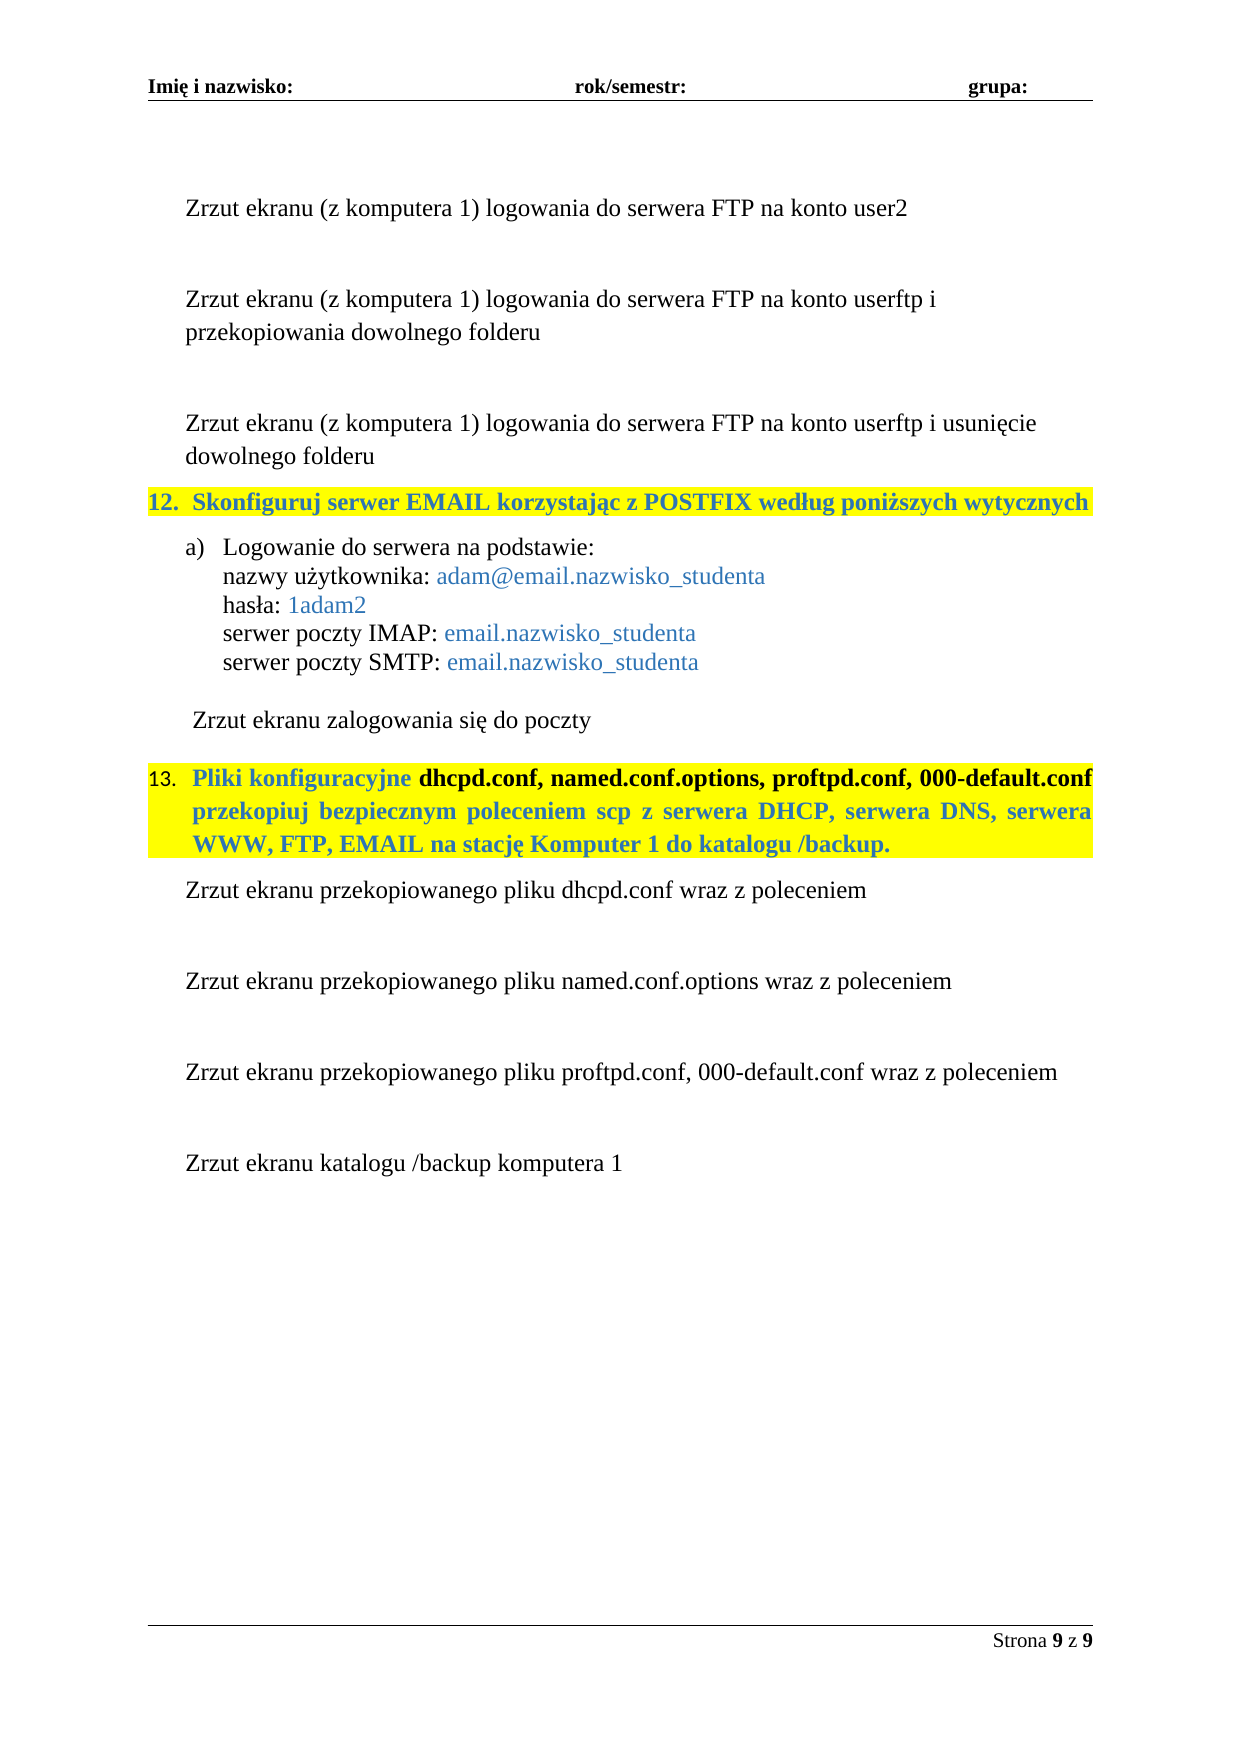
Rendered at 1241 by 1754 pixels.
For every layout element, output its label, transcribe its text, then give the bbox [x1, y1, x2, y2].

list nazwy użytkownika: adam@email.nazwisko_studenta [223, 561, 1093, 590]
text Zrzut ekranu (z komputera 1) logowania do serwera FTP na konto userftp i usunięcie dowolnego folderu [185, 408, 1093, 470]
text Zrzut ekranu przekopiowanego pliku proftpd.conf, 000-default.conf wraz z poleceniem [185, 1057, 1093, 1086]
list serwer poczty SMTP: email.nazwisko_studenta [223, 647, 1093, 676]
text Zrzut ekranu zalogowania się do poczty [148, 705, 1093, 734]
list hasła: 1adam2 [223, 590, 1093, 618]
text Zrzut ekranu katalogu /backup komputera 1 [185, 1148, 1093, 1177]
list serwer poczty IMAP: email.nazwisko_studenta [223, 618, 1093, 647]
text Zrzut ekranu (z komputera 1) logowania do serwera FTP na konto user2 [185, 193, 1093, 222]
text Zrzut ekranu przekopiowanego pliku dhcpd.conf wraz z poleceniem [185, 875, 1093, 904]
text Zrzut ekranu (z komputera 1) logowania do serwera FTP na konto userftp i przekopiowania dowolnego folderu [185, 284, 1093, 346]
text Zrzut ekranu przekopiowanego pliku named.conf.options wraz z poleceniem [185, 966, 1093, 995]
list Pliki konfiguracyjne dhcpd.conf, named.conf.options, proftpd.conf, 000-default.conf przekopiuj bezpiecznym poleceniem scp z serwera DHCP, serwera DNS, serwera WWW, FTP, EMAIL na stację Komputer 1 do katalogu /backup. [148, 763, 1093, 858]
list Logowanie do serwera na podstawie: [185, 532, 1093, 561]
list Skonfiguruj serwer EMAIL korzystając z POSTFIX według poniższych wytycznych [148, 487, 1093, 516]
